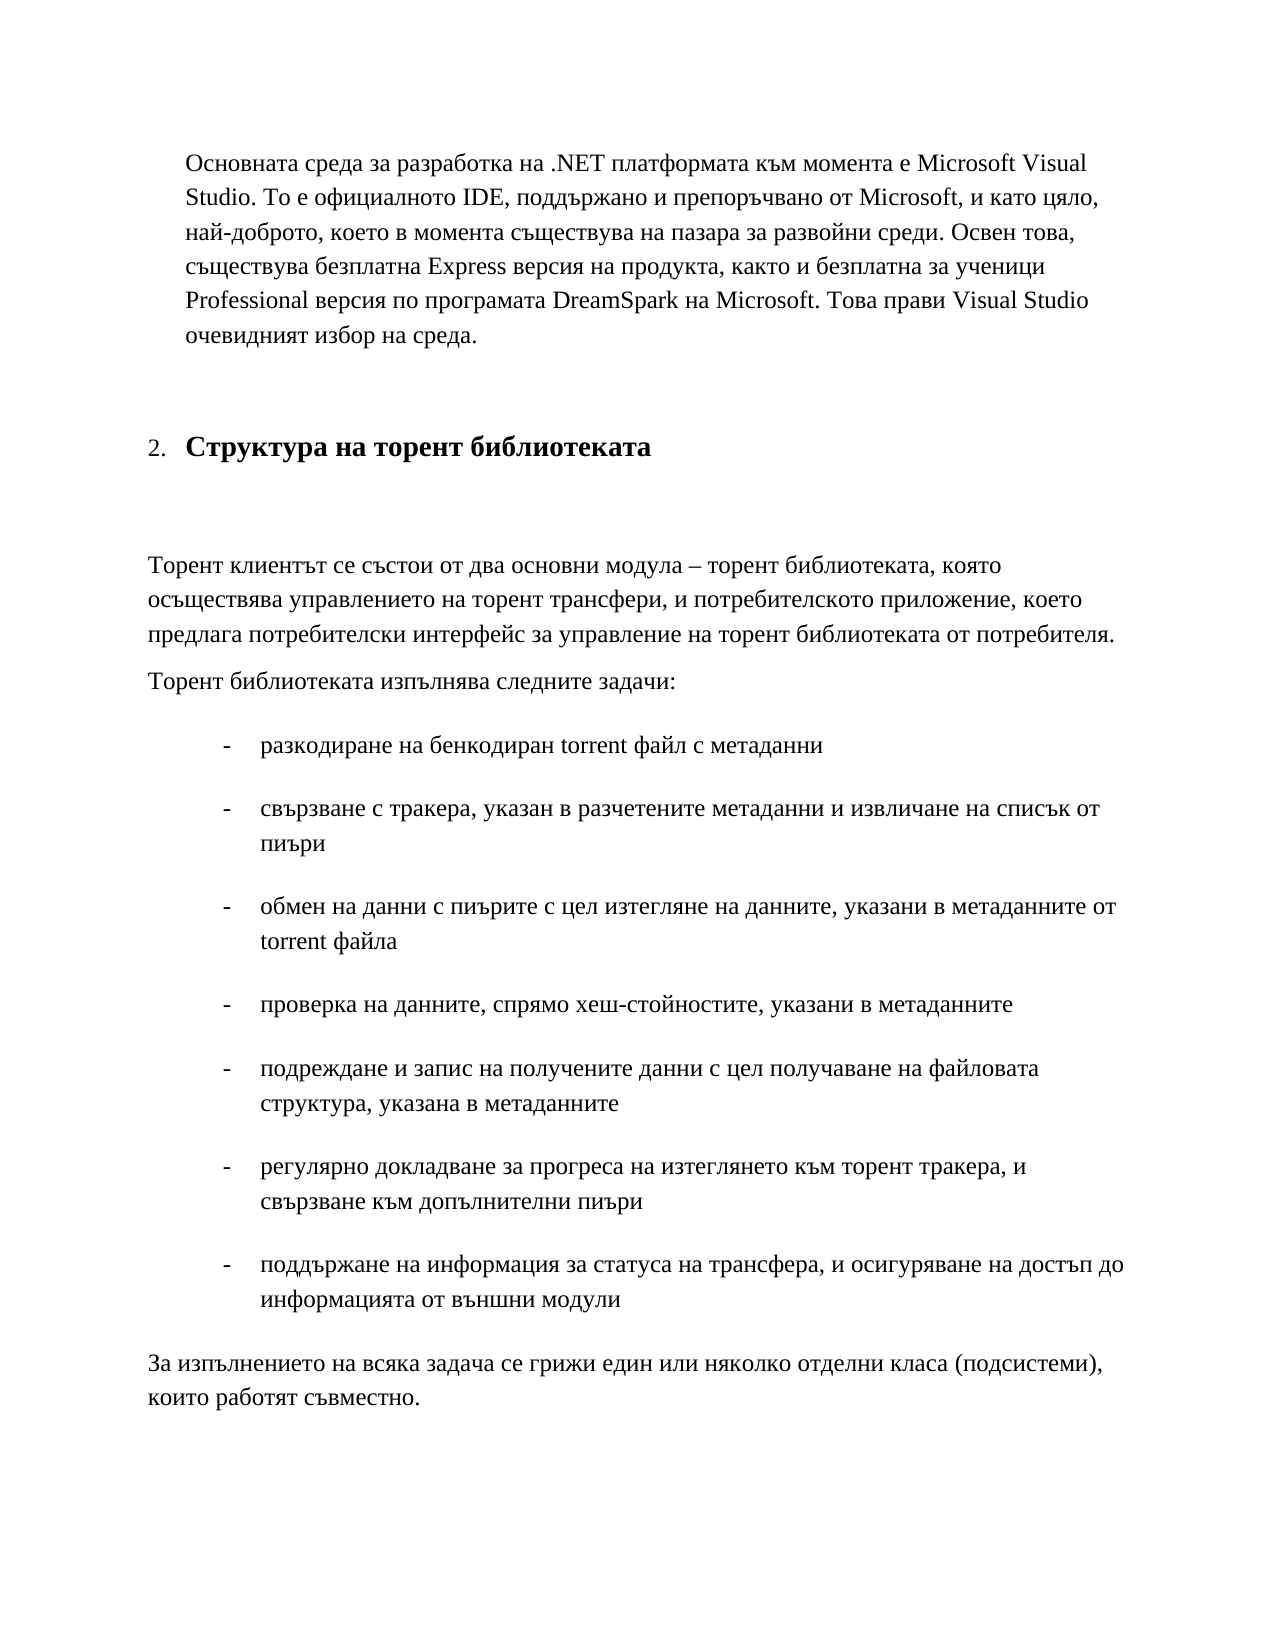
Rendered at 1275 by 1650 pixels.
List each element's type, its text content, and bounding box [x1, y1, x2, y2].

text Торент клиентът се състои от два основни модула – торент библиотеката, която осъществява управлението на торент трансфери, и потребителското приложение, което предлага потребителски интерфейс за управление на торент библиотеката от потребителя. [148, 550, 1127, 648]
text Основната среда за разработка на .NET платформата към момента е Microsoft Visual Studio. То е официалното IDE, поддържано и препоръчвано от Microsoft, и като цяло, най-доброто, което в момента съществува на пазара за развойни среди. Освен това, съществува безплатна Express версия на продукта, както и безплатна за ученици Professional версия по програмата DreamSpark на Microsoft. Това прави Visual Studio очевидният избор на среда. [185, 148, 1127, 349]
text Торент библиотеката изпълнява следните задачи: [148, 666, 1127, 695]
list свързване с тракера, указан в разчетените метаданни и извличане на списък от пиъри [223, 793, 1127, 857]
list регулярно докладване за прогреса на изтеглянето към торент тракера, и свързване към допълнителни пиъри [223, 1151, 1127, 1214]
list Структура на торент библиотеката [148, 429, 1127, 463]
list подреждане и запис на получените данни с цел получаване на файловата структура, указана в метаданните [223, 1053, 1127, 1116]
list обмен на данни с пиърите с цел изтегляне на данните, указани в метаданните от torrent файла [223, 891, 1127, 955]
list поддържане на информация за статуса на трансфера, и осигуряване на достъп до информацията от външни модули [223, 1249, 1127, 1313]
list проверка на данните, спрямо хеш-стойностите, указани в метаданните [223, 989, 1127, 1018]
text За изпълнението на всяка задача се грижи един или няколко отделни класа (подсистеми), които работят съвместно. [148, 1348, 1127, 1411]
list разкодиране на бенкодиран torrent файл с метаданни [223, 730, 1127, 758]
